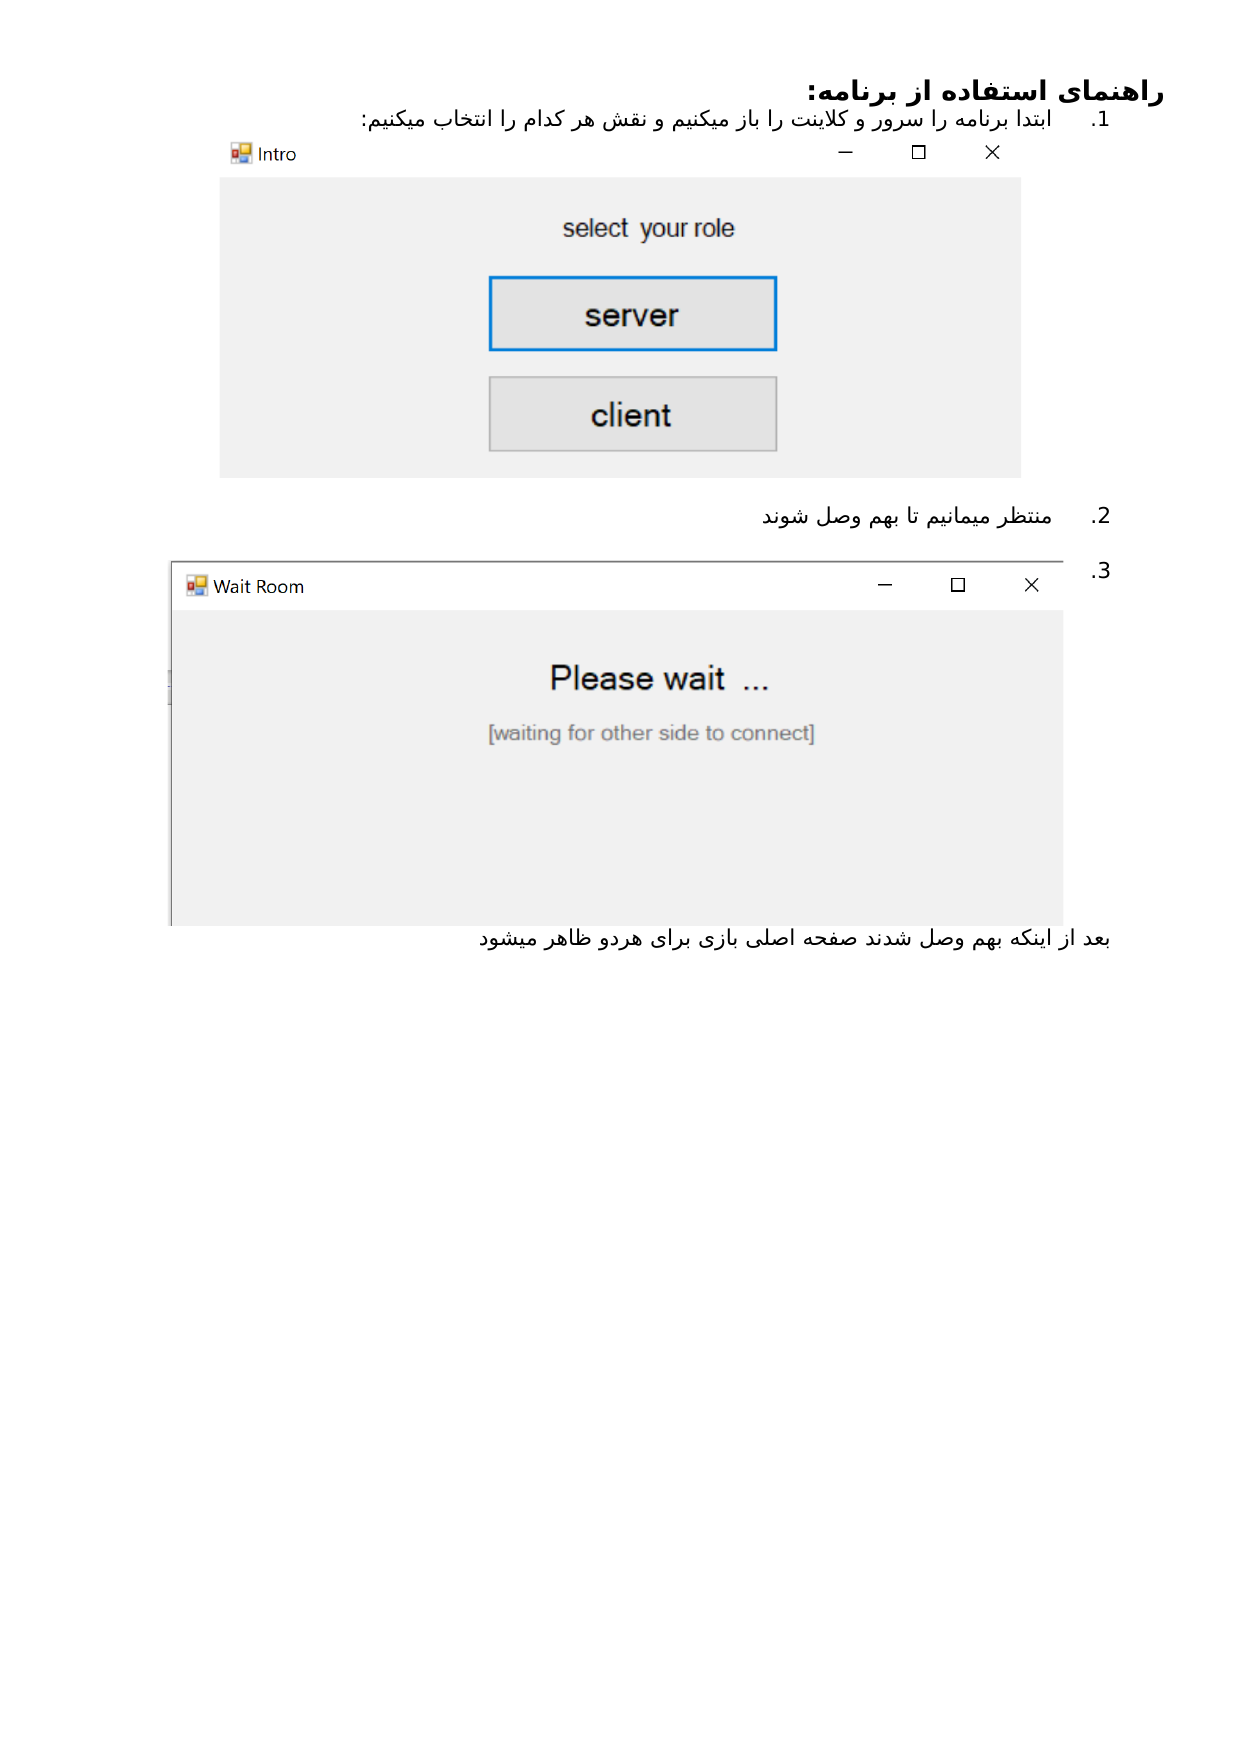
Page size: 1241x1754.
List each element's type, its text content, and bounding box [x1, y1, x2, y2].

list بعد از اینکه بهم وصل شدند صفحه اصلی بازی برای هردو ظاهر میشود [75, 922, 1090, 951]
list منتظر میمانیم تا بهم وصل شوند [75, 503, 1090, 529]
picture [167, 560, 1064, 926]
picture [219, 132, 1022, 478]
text راهنمای استفاده از برنامه: [75, 75, 1165, 107]
list ابتدا برنامه را سرور و کلاینت را باز میکنیم و نقش هر کدام را انتخاب میکنیم: [75, 107, 1090, 132]
